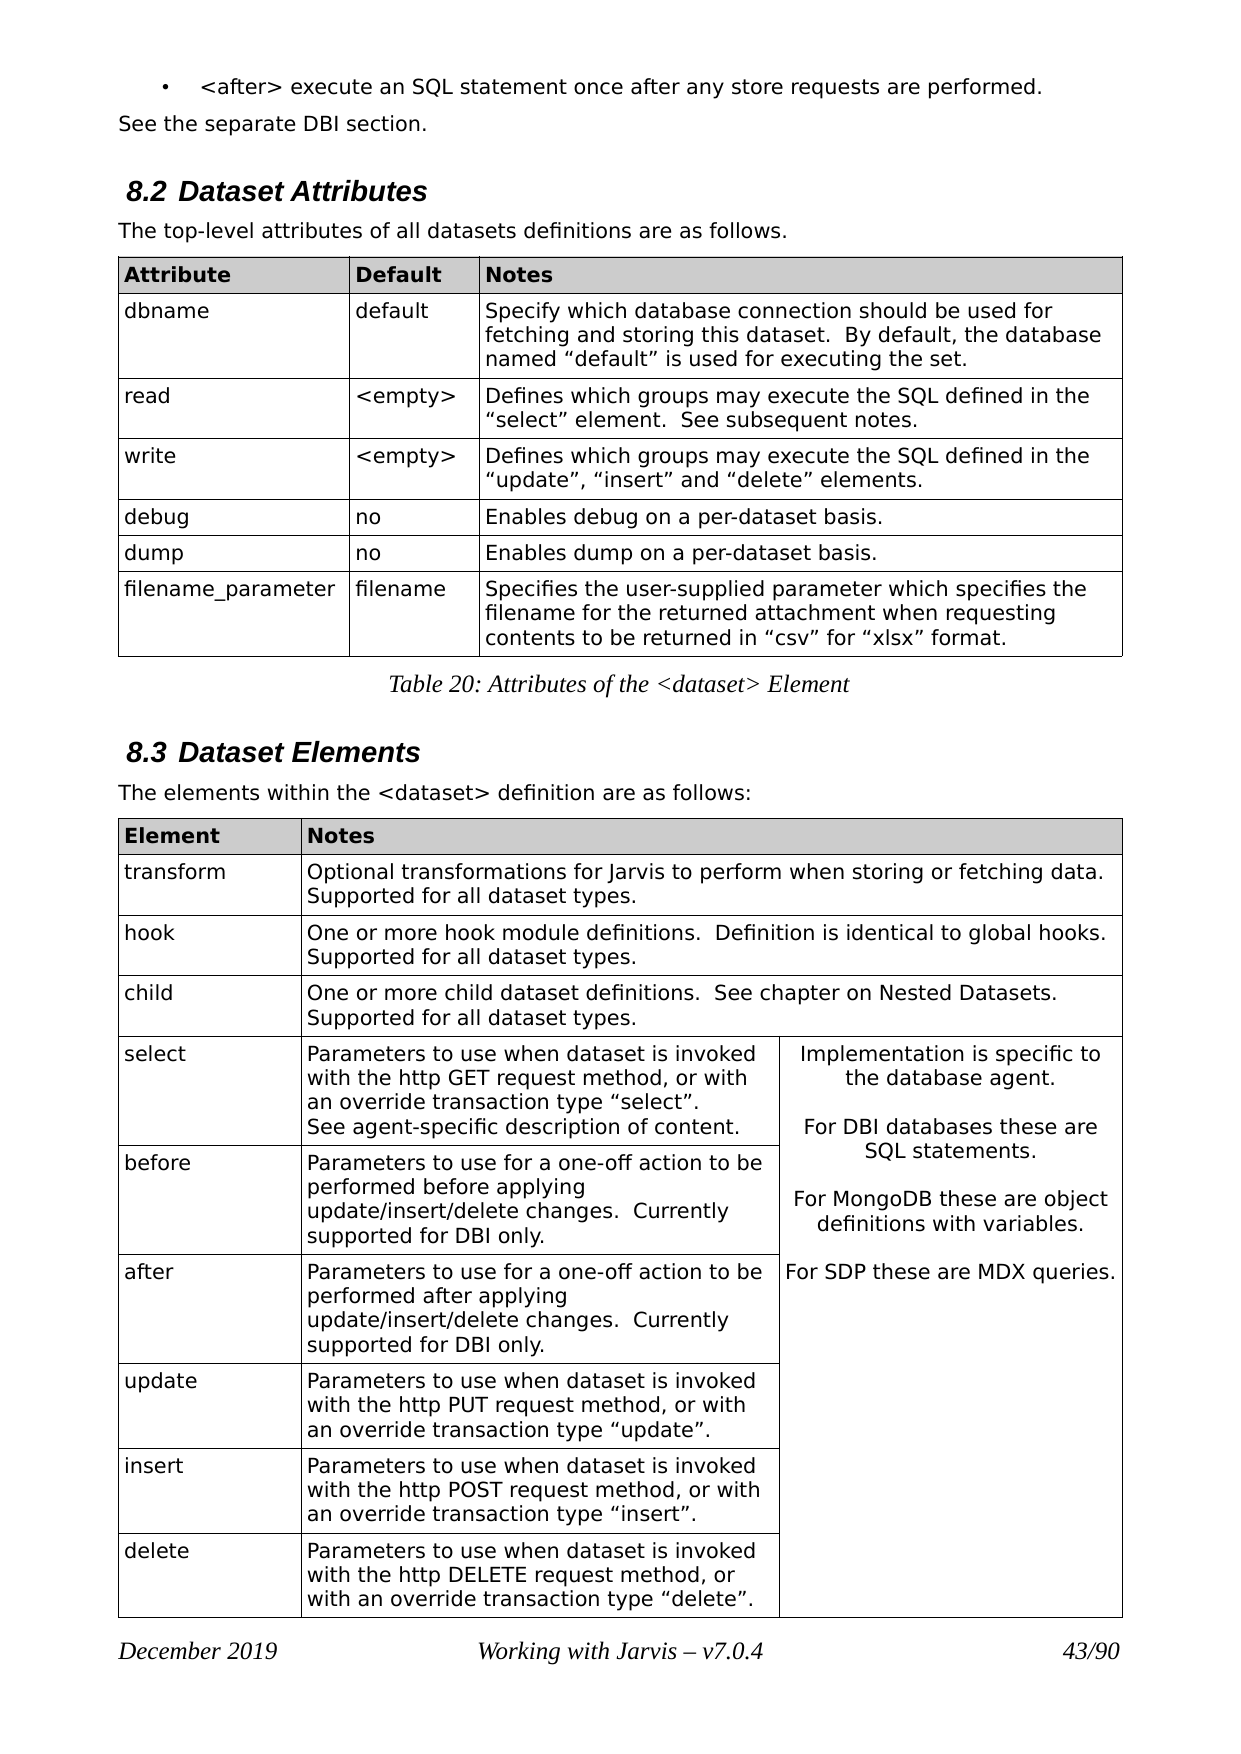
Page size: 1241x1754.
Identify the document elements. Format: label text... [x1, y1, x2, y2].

table_cell read [119, 379, 349, 438]
table_header Element [119, 819, 301, 854]
table_header Notes [480, 258, 1122, 293]
table_cell <empty> [350, 379, 479, 438]
table_cell One or more hook module definitions. Definition is identical to global hooks. Supported for all dataset types. [302, 916, 1122, 975]
table_header Attribute [119, 258, 349, 293]
table_cell default [350, 294, 479, 377]
table_cell filename_parameter [119, 572, 349, 656]
table_cell no [350, 500, 479, 535]
table_cell no [350, 536, 479, 571]
table_cell after [119, 1255, 301, 1363]
table_cell Enables dump on a per-dataset basis. [480, 536, 1122, 571]
table_cell dbname [119, 294, 349, 377]
table_cell delete [119, 1534, 301, 1617]
text See the separate DBI section. [118, 112, 1122, 136]
table_cell Implementation is specific to the database agent. For DBI databases these are SQL statements. For MongoDB these are object definitions with variables. For SDP these are MDX queries. [780, 1037, 1122, 1617]
table_header Default [350, 258, 479, 293]
table_cell Parameters to use for a one-off action to be performed before applying update/insert/delete changes. Currently supported for DBI only. [302, 1146, 779, 1254]
table_cell before [119, 1146, 301, 1254]
table_cell child [119, 976, 301, 1036]
table_cell select [119, 1037, 301, 1145]
table_cell Optional transformations for Jarvis to perform when storing or fetching data. Supported for all dataset types. [302, 855, 1122, 914]
table_cell One or more child dataset definitions. See chapter on Nested Datasets. Supported for all dataset types. [302, 976, 1122, 1036]
table_header Notes [302, 819, 1122, 854]
table_cell filename [350, 572, 479, 656]
table_cell Enables debug on a per-dataset basis. [480, 500, 1122, 535]
list <after> execute an SQL statement once after any store requests are performed. [162, 75, 1122, 99]
table_cell Defines which groups may execute the SQL defined in the “update”, “insert” and “delete” elements. [480, 439, 1122, 498]
table_cell Parameters to use when dataset is invoked with the http GET request method, or with an override transaction type “select”. See agent-specific description of content. [302, 1037, 779, 1145]
table_cell hook [119, 916, 301, 975]
subtitle Dataset Elements [118, 735, 1122, 768]
table_cell Parameters to use when dataset is invoked with the http PUT request method, or with an override transaction type “update”. [302, 1364, 779, 1448]
table_cell write [119, 439, 349, 498]
table_cell insert [119, 1449, 301, 1532]
table_cell Defines which groups may execute the SQL defined in the “select” element. See subsequent notes. [480, 379, 1122, 438]
table_cell Specifies the user-supplied parameter which specifies the filename for the returned attachment when requesting contents to be returned in “csv” for “xlsx” format. [480, 572, 1122, 656]
table_cell Parameters to use when dataset is invoked with the http POST request method, or with an override transaction type “insert”. [302, 1449, 779, 1532]
subtitle Dataset Attributes [118, 173, 1122, 207]
table_cell dump [119, 536, 349, 571]
table_cell <empty> [350, 439, 479, 498]
text Table 20: Attributes of the <dataset> Element [118, 669, 1122, 697]
table_cell update [119, 1364, 301, 1448]
table_cell debug [119, 500, 349, 535]
text The top-level attributes of all datasets definitions are as follows. [118, 219, 1122, 244]
table_cell Parameters to use for a one-off action to be performed after applying update/insert/delete changes. Currently supported for DBI only. [302, 1255, 779, 1363]
text The elements within the <dataset> definition are as follows: [118, 781, 1122, 805]
table_cell transform [119, 855, 301, 914]
table_cell Specify which database connection should be used for fetching and storing this dataset. By default, the database named “default” is used for executing the set. [480, 294, 1122, 377]
table_cell Parameters to use when dataset is invoked with the http DELETE request method, or with an override transaction type “delete”. [302, 1534, 779, 1617]
